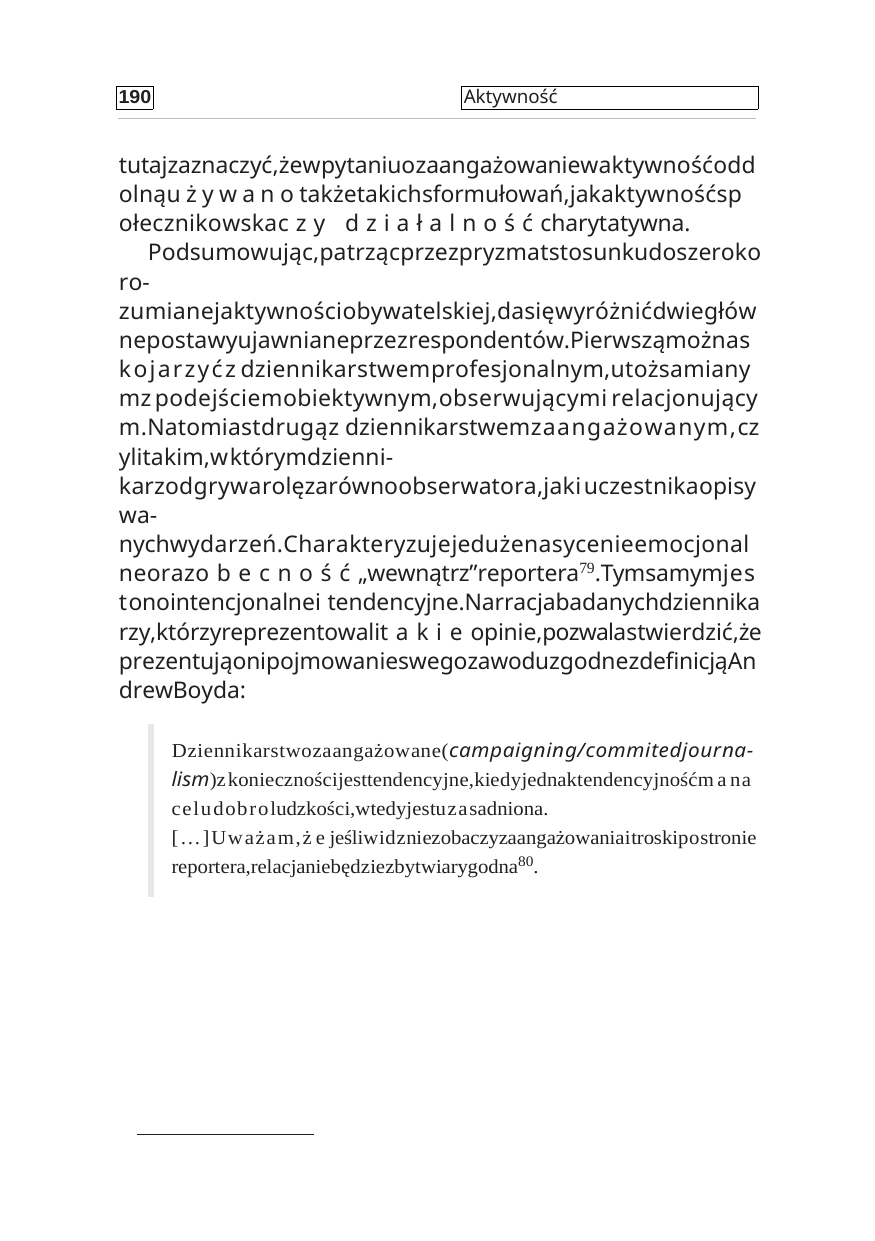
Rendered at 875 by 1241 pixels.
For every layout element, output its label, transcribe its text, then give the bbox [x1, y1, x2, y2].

text Podsumowując,patrzącprzezpryzmatstosunkudoszerokoro-zumianejaktywnościobywatelskiej,dasięwyróżnićdwiegłównepostawyujawnianeprzezrespondentów.Pierwsząmożnaskojarzyćzdziennikarstwemprofesjonalnym,utożsamianymzpodejściemobiektywnym,obserwującymirelacjonującym.Natomiastdrugązdziennikarstwemzaangażowanym,czylitakim,wktórymdzienni-karzodgrywarolęzarównoobserwatora,jakiuczestnikaopisywa-nychwydarzeń.Charakteryzujejedużenasycenieemocjonalneorazobecność„wewnątrz”reportera79.Tymsamymjestonointencjonalneitendencyjne.Narracjabadanychdziennikarzy,którzyreprezentowalitakieopinie,pozwalastwierdzić,żeprezentująonipojmowanieswegozawoduzgodnezdefinicjąAndrewBoyda: [119, 237, 762, 704]
text Dziennikarstwozaangażowane(campaigning/commitedjourna-lism)zkoniecznościjesttendencyjne,kiedyjednaktendencyjnośćmanaceludobroludzkości,wtedyjestuzasadniona.[…]Uważam,żejeśliwidzniezobaczyzaangażowaniaitroskipostroniereportera,relacjaniebędziezbytwiarygodna80. [171, 734, 761, 879]
text tutajzaznaczyć,żewpytaniuozaangażowaniewaktywnośćoddolnąużywanotakżetakichsformułowań,jakaktywnośćspołecznikowskaczy działalnośćcharytatywna. [119, 150, 756, 237]
